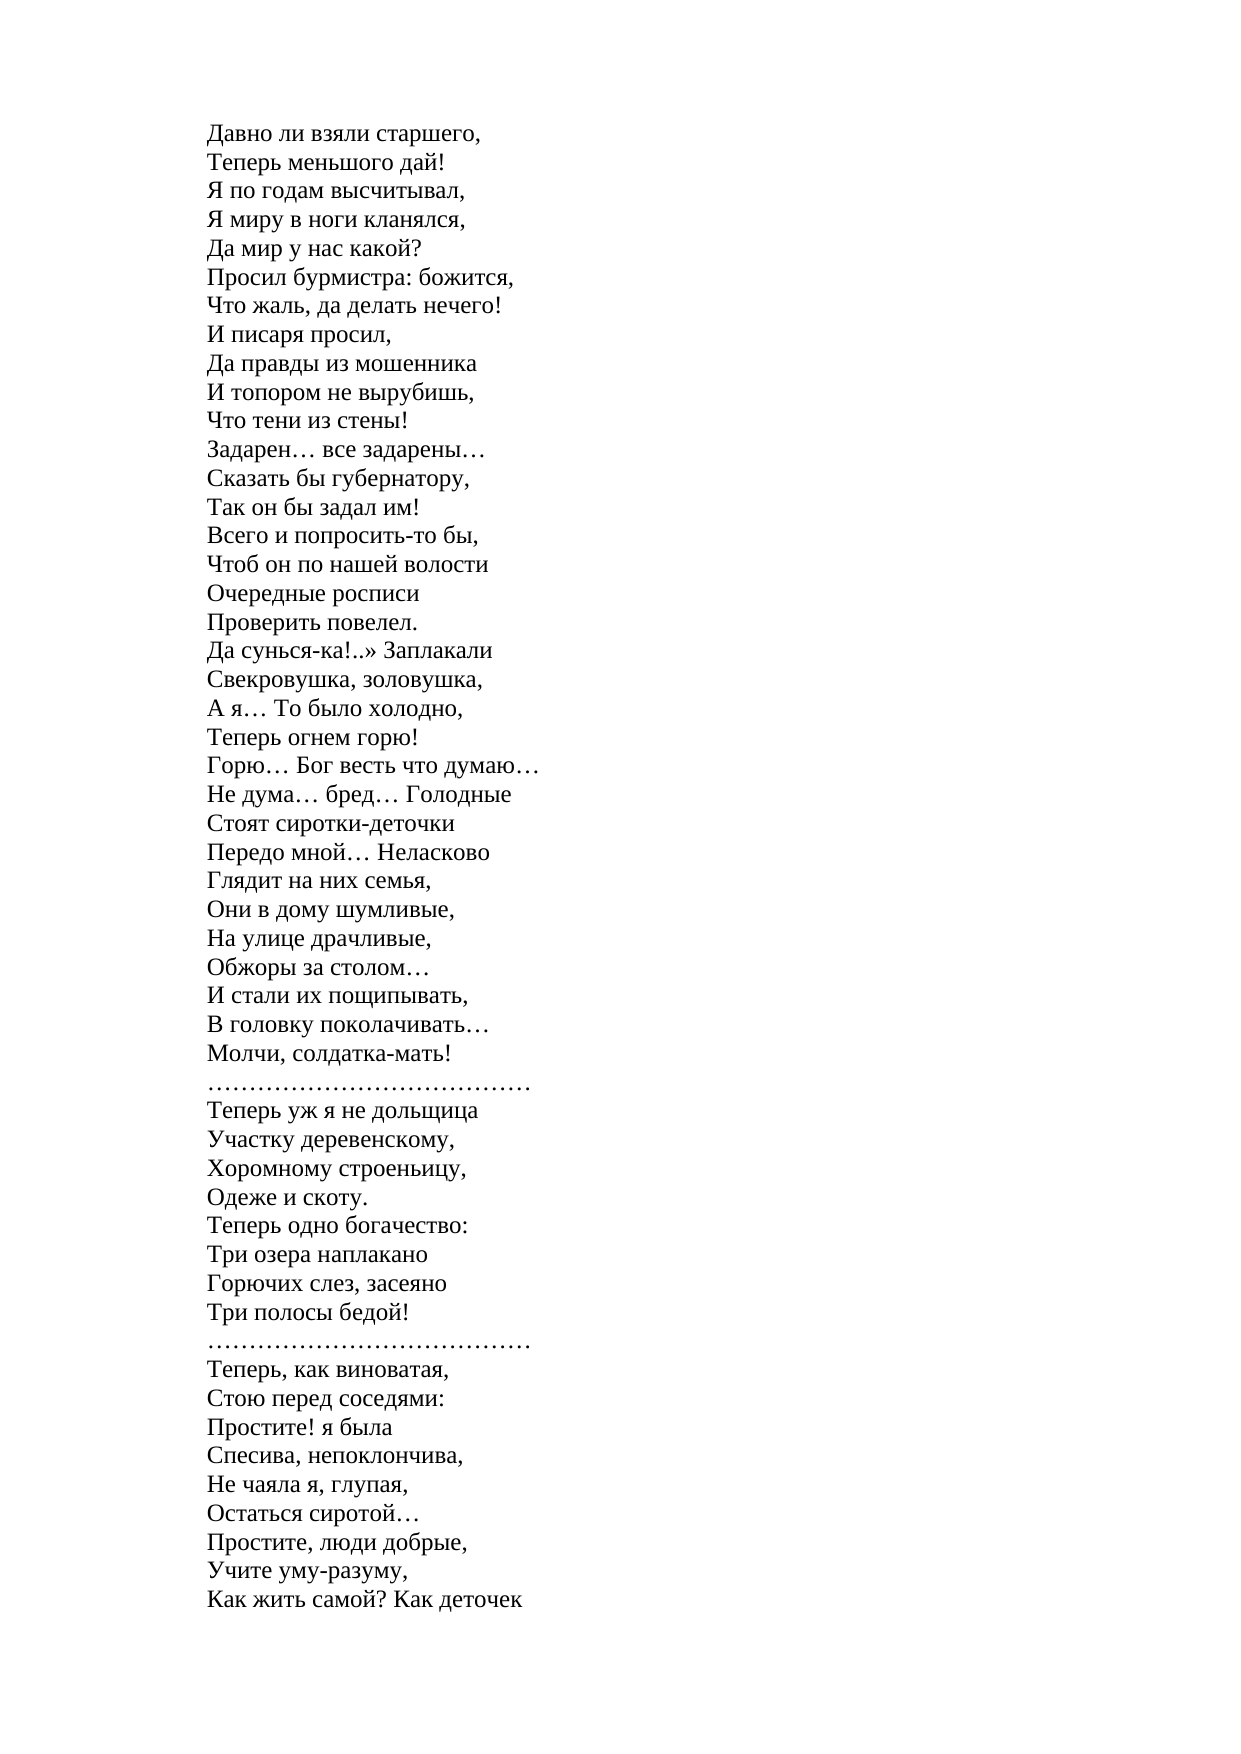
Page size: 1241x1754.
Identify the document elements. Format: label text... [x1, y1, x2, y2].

text Спесива, непоклончива, [148, 1441, 1152, 1469]
text И стали их пощипывать, [148, 981, 1152, 1009]
text Одеже и скоту. [148, 1182, 1152, 1211]
text Стою перед соседями: [148, 1383, 1152, 1412]
text Простите! я была [148, 1412, 1152, 1441]
text Три озера наплакано [148, 1239, 1152, 1268]
text Участку деревенскому, [148, 1124, 1152, 1153]
text Да мир у нас какой? [148, 233, 1152, 262]
text Просил бурмистра: божится, [148, 262, 1152, 291]
text Стоят сиротки-деточки [148, 808, 1152, 837]
text Теперь одно богачество: [148, 1211, 1152, 1239]
text Остаться сиротой… [148, 1498, 1152, 1527]
text И топором не вырубишь, [148, 377, 1152, 406]
text Передо мной… Неласково [148, 837, 1152, 866]
text Что жаль, да делать нечего! [148, 291, 1152, 319]
text Простите, люди добрые, [148, 1527, 1152, 1556]
text Теперь, как виноватая, [148, 1354, 1152, 1383]
text Всего и попросить-то бы, [148, 521, 1152, 549]
text Не чаяла я, глупая, [148, 1469, 1152, 1498]
text Очередные росписи [148, 578, 1152, 607]
text Так он бы задал им! [148, 492, 1152, 521]
text Проверить повелел. [148, 607, 1152, 636]
text Они в дому шумливые, [148, 894, 1152, 923]
text Обжоры за столом… [148, 952, 1152, 981]
text Задарен… все задарены… [148, 434, 1152, 463]
text И писаря просил, [148, 319, 1152, 348]
text Теперь меньшого дай! [148, 147, 1152, 176]
text На улице драчливые, [148, 923, 1152, 952]
text Сказать бы губернатору, [148, 463, 1152, 492]
text Теперь огнем горю! [148, 722, 1152, 751]
text Глядит на них семья, [148, 866, 1152, 894]
text Я миру в ноги кланялся, [148, 204, 1152, 233]
text В головку поколачивать… [148, 1009, 1152, 1038]
text Давно ли взяли старшего, [148, 118, 1152, 147]
text Чтоб он по нашей волости [148, 549, 1152, 578]
text Теперь уж я не дольщица [148, 1096, 1152, 1124]
text ………………………………… [148, 1326, 1152, 1354]
text Горю… Бог весть что думаю… [148, 751, 1152, 779]
text Да правды из мошенника [148, 348, 1152, 377]
text Учите уму-разуму, [148, 1556, 1152, 1584]
text Молчи, солдатка-мать! [148, 1038, 1152, 1067]
text Я по годам высчитывал, [148, 176, 1152, 204]
text Горючих слез, засеяно [148, 1268, 1152, 1297]
text Как жить самой? Как деточек [148, 1584, 1152, 1613]
text Свекровушка, золовушка, [148, 664, 1152, 693]
text Да сунься-ка!..» Заплакали [148, 636, 1152, 664]
text ………………………………… [148, 1067, 1152, 1096]
text А я… То было холодно, [148, 693, 1152, 722]
text Не дума… бред… Голодные [148, 779, 1152, 808]
text Что тени из стены! [148, 406, 1152, 434]
text Хоромному строеньицу, [148, 1153, 1152, 1182]
text Три полосы бедой! [148, 1297, 1152, 1326]
